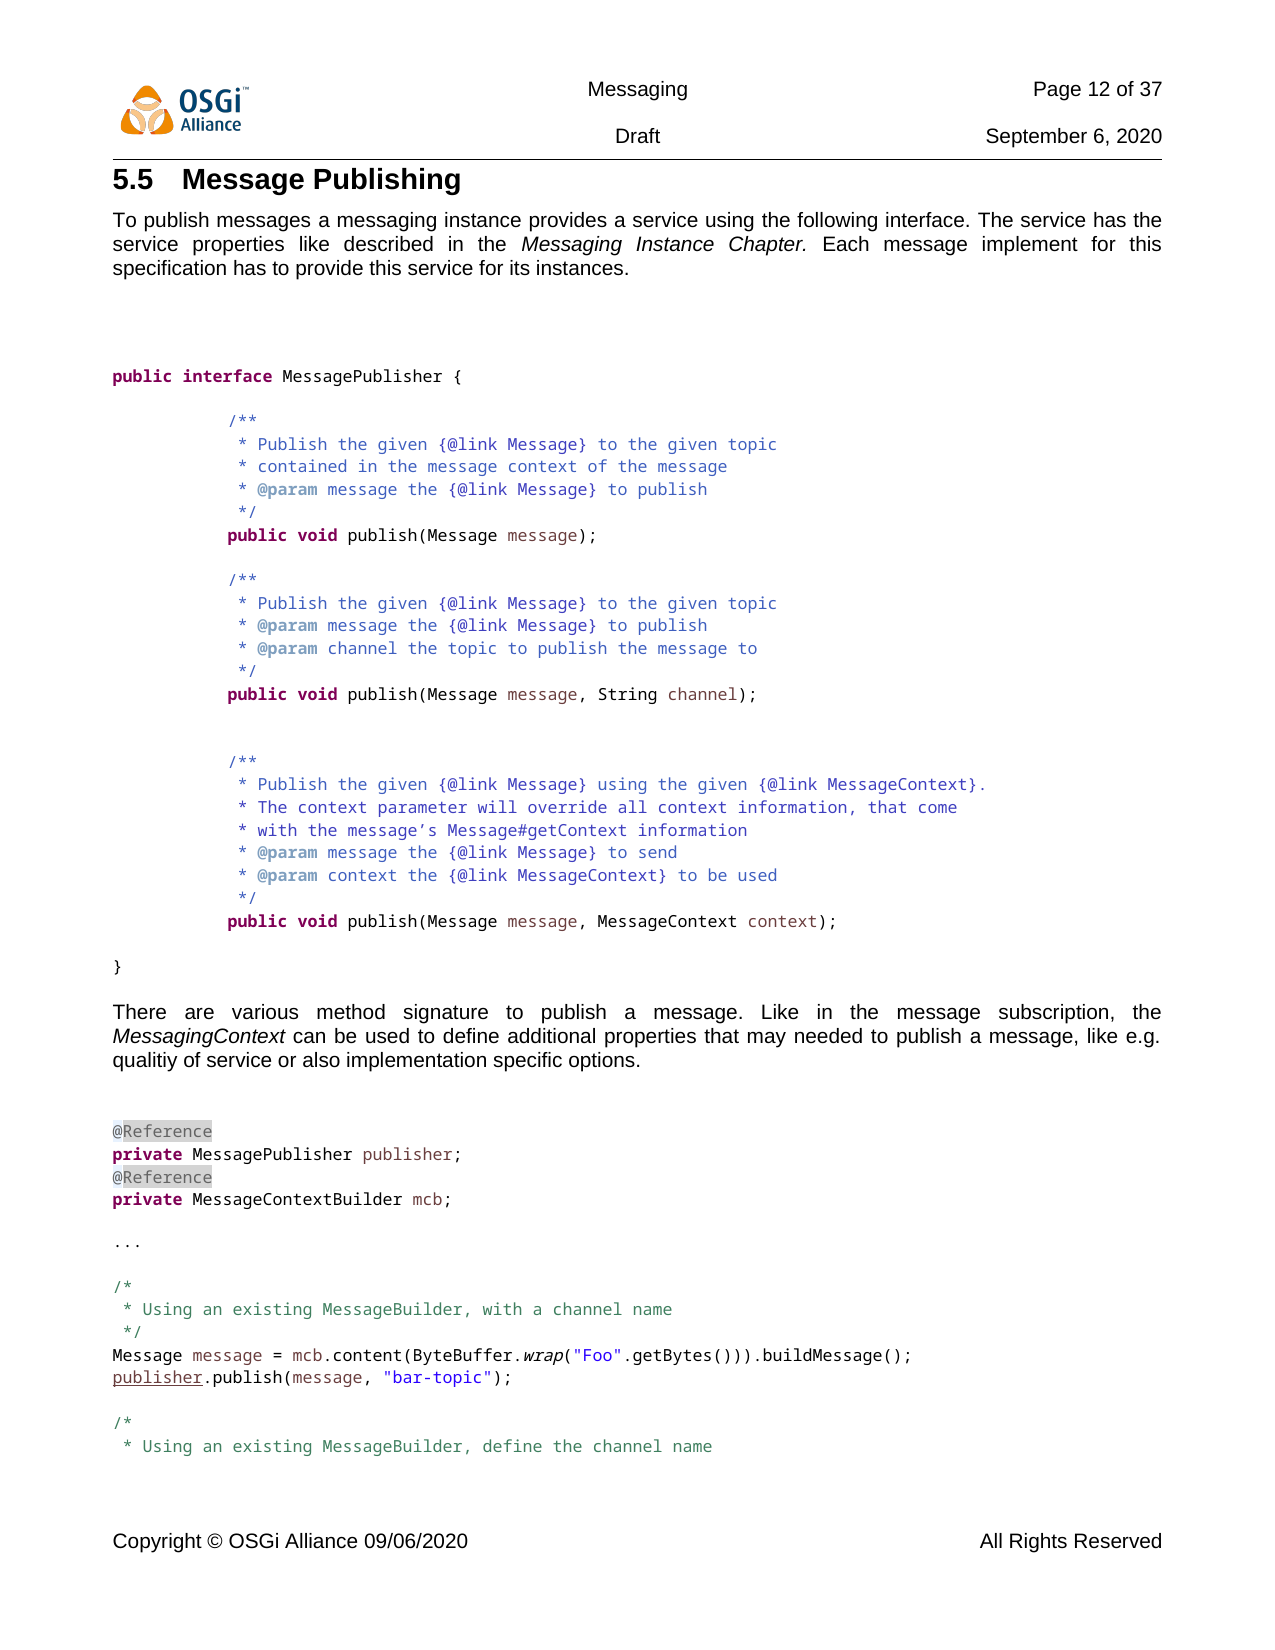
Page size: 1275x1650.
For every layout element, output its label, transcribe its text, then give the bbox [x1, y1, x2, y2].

text */ [112, 886, 1162, 909]
text * Publish the given {@link Message} using the given {@link MessageContext}. [112, 773, 1162, 796]
text public void publish(Message message); [112, 523, 1162, 546]
text * @param context the {@link MessageContext} to be used [112, 864, 1162, 886]
text @Reference [112, 1165, 1162, 1188]
text } [112, 954, 1162, 977]
text * Using an existing MessageBuilder, with a channel name [112, 1298, 1162, 1321]
text */ [112, 659, 1162, 682]
subtitle Message Publishing [112, 160, 1162, 196]
text /* [112, 1275, 1162, 1298]
text * @param message the {@link Message} to publish [112, 614, 1162, 637]
text * contained in the message context of the message [112, 455, 1162, 478]
text /** [112, 568, 1162, 591]
text * @param channel the topic to publish the message to [112, 637, 1162, 659]
picture [113, 78, 257, 142]
text /** [112, 750, 1162, 773]
text /** [112, 409, 1162, 432]
text * The context parameter will override all context information, that come [112, 796, 1162, 818]
text public void publish(Message message, String channel); [112, 682, 1162, 705]
text public interface MessagePublisher { [112, 364, 1162, 387]
text private MessageContextBuilder mcb; [112, 1188, 1162, 1211]
text publisher.publish(message, "bar-topic"); [112, 1366, 1162, 1389]
text */ [112, 500, 1162, 523]
text @Reference [112, 1120, 1162, 1142]
text There are various method signature to publish a message. Like in the message subscription, the MessagingContext can be used to define additional properties that may needed to publish a message, like e.g. qualitiy of service or also implementation specific options. [112, 1000, 1162, 1072]
text * with the message’s Message#getContext information [112, 818, 1162, 841]
text * @param message the {@link Message} to send [112, 841, 1162, 864]
text public void publish(Message message, MessageContext context); [112, 909, 1162, 932]
text * @param message the {@link Message} to publish [112, 478, 1162, 500]
text */ [112, 1321, 1162, 1343]
text ... [112, 1230, 1162, 1252]
text * Publish the given {@link Message} to the given topic [112, 591, 1162, 614]
text * Using an existing MessageBuilder, define the channel name [112, 1434, 1162, 1457]
text To publish messages a messaging instance provides a service using the following interface. The service has the service properties like described in the Messaging Instance Chapter. Each message implement for this specification has to provide this service for its instances. [112, 208, 1162, 280]
text * Publish the given {@link Message} to the given topic [112, 432, 1162, 455]
text Message message = mcb.content(ByteBuffer.wrap("Foo".getBytes())).buildMessage(); [112, 1343, 1162, 1366]
text /* [112, 1411, 1162, 1434]
text private MessagePublisher publisher; [112, 1142, 1162, 1165]
